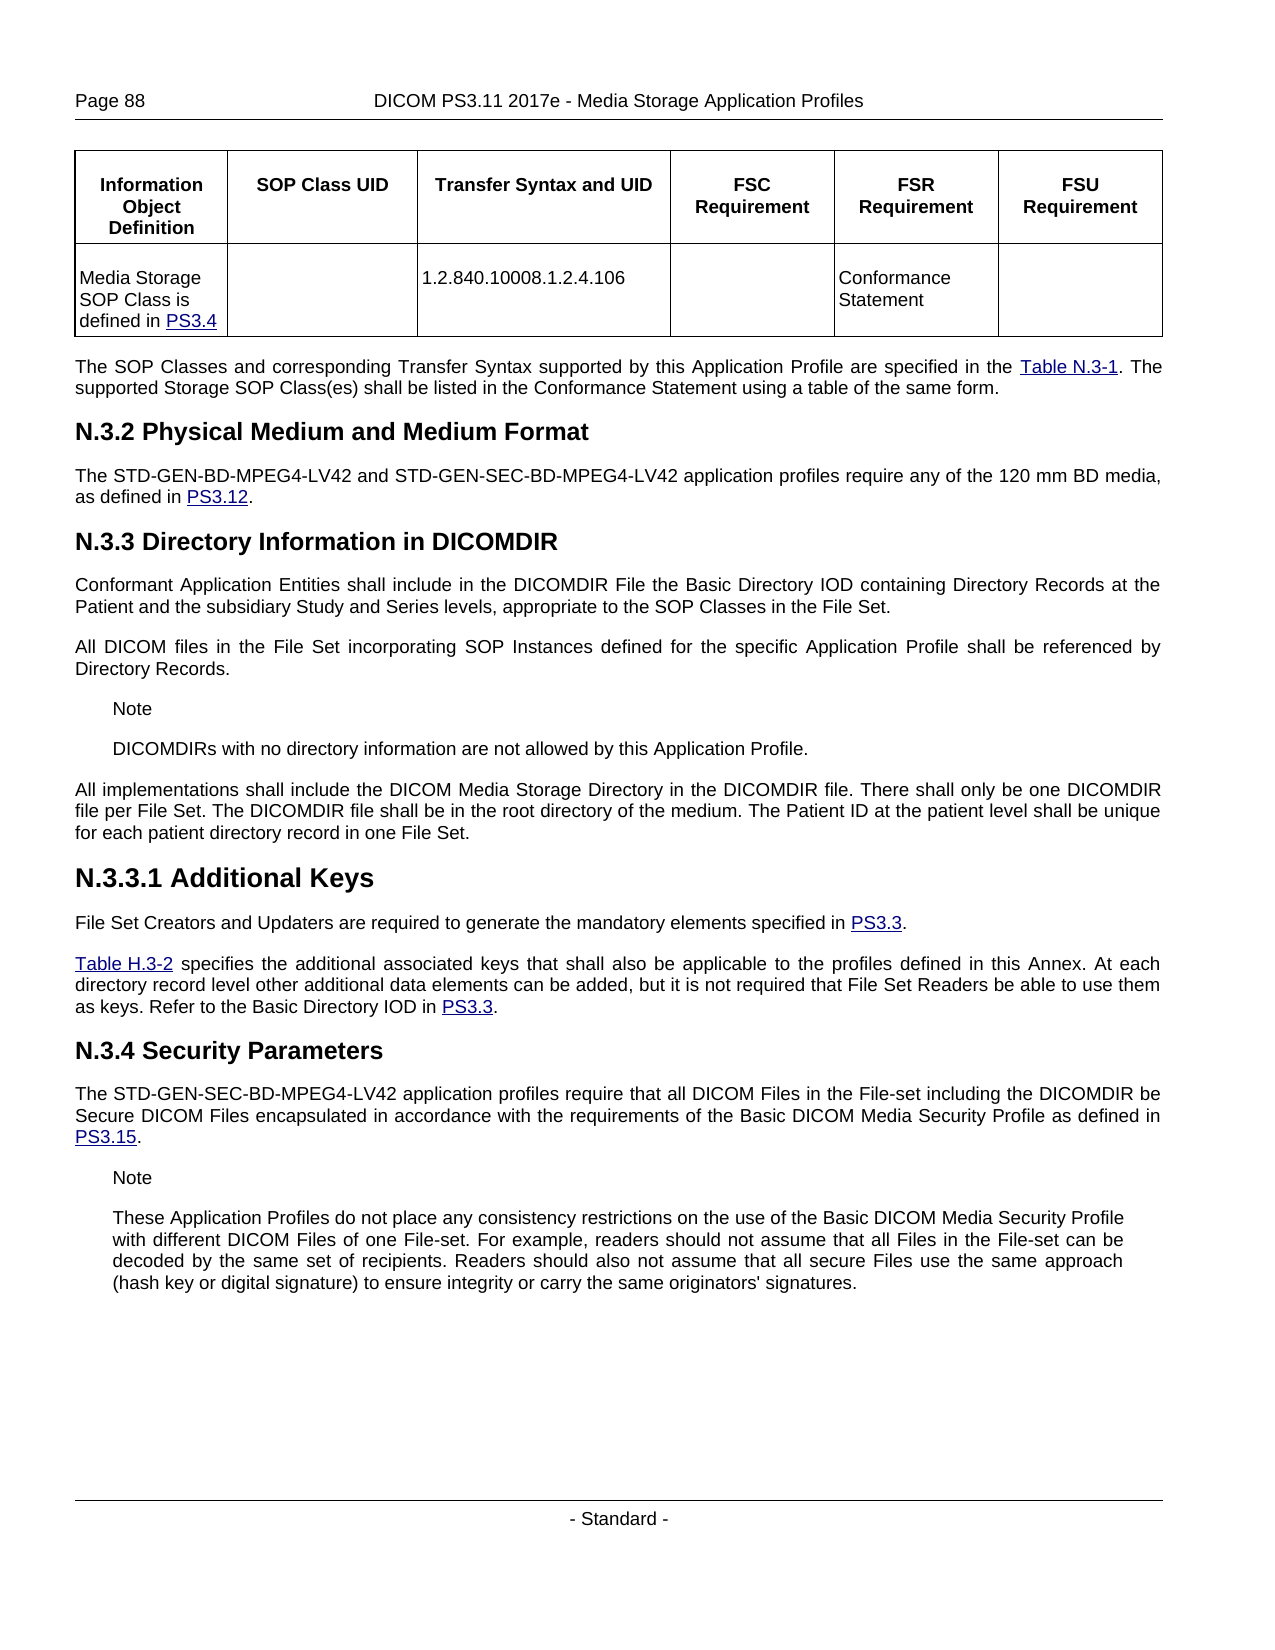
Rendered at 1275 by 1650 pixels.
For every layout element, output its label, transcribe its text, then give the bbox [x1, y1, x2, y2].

text File Set Creators and Updaters are required to generate the mandatory elements specified in PS3.3. [75, 912, 1162, 933]
text N.3.3.1 Additional Keys [75, 862, 1162, 893]
text The STD-GEN-BD-MPEG4-LV42 and STD-GEN-SEC-BD-MPEG4-LV42 application profiles require any of the 120 mm BD media, as defined in PS3.12. [75, 465, 1162, 508]
text Table H.3-2 specifies the additional associated keys that shall also be applicable to the profiles defined in this Annex. At each directory record level other additional data elements can be added, but it is not required that File Set Readers be able to use them as keys. Refer to the Basic Directory IOD in PS3.3. [75, 952, 1162, 1017]
text N.3.3 Directory Information in DICOMDIR [75, 527, 1162, 555]
table_header FSU Requirement [999, 151, 1162, 243]
table_header Information Object Definition [76, 151, 227, 243]
table_cell Conformance Statement [835, 244, 998, 336]
text These Application Profiles do not place any consistency restrictions on the use of the Basic DICOM Media Security Profile with different DICOM Files of one File-set. For example, readers should not assume that all Files in the File-set can be decoded by the same set of recipients. Readers should also not assume that all secure Files use the same approach (hash key or digital signature) to ensure integrity or carry the same originators' signatures. [112, 1207, 1125, 1293]
table_cell [999, 244, 1162, 336]
text All implementations shall include the DICOM Media Storage Directory in the DICOMDIR file. There shall only be one DICOMDIR file per File Set. The DICOMDIR file shall be in the root directory of the medium. The Patient ID at the patient level shall be unique for each patient directory record in one File Set. [75, 778, 1162, 843]
text N.3.4 Security Parameters [75, 1036, 1162, 1064]
text N.3.2 Physical Medium and Medium Format [75, 417, 1162, 446]
table_header FSR Requirement [835, 151, 998, 243]
text Conformant Application Entities shall include in the DICOMDIR File the Basic Directory IOD containing Directory Records at the Patient and the subsidiary Study and Series levels, appropriate to the SOP Classes in the File Set. [75, 574, 1162, 617]
table_cell [228, 244, 417, 336]
table_header SOP Class UID [228, 151, 417, 243]
text The SOP Classes and corresponding Transfer Syntax supported by this Application Profile are specified in the Table N.3-1. The supported Storage SOP Class(es) shall be listed in the Conformance Statement using a table of the same form. [75, 355, 1162, 398]
table_cell 1.2.840.10008.1.2.4.106 [418, 244, 670, 336]
table_header FSC Requirement [671, 151, 834, 243]
table_header Transfer Syntax and UID [418, 151, 670, 243]
text Note [112, 1167, 1125, 1188]
table_cell Media Storage SOP Class is defined in PS3.4 [76, 244, 227, 336]
text Note [112, 698, 1125, 719]
text The STD-GEN-SEC-BD-MPEG4-LV42 application profiles require that all DICOM Files in the File-set including the DICOMDIR be Secure DICOM Files encapsulated in accordance with the requirements of the Basic DICOM Media Security Profile as defined in PS3.15. [75, 1083, 1162, 1148]
text All DICOM files in the File Set incorporating SOP Instances defined for the specific Application Profile shall be referenced by Directory Records. [75, 636, 1162, 679]
table_cell [671, 244, 834, 336]
text DICOMDIRs with no directory information are not allowed by this Application Profile. [112, 738, 1125, 760]
